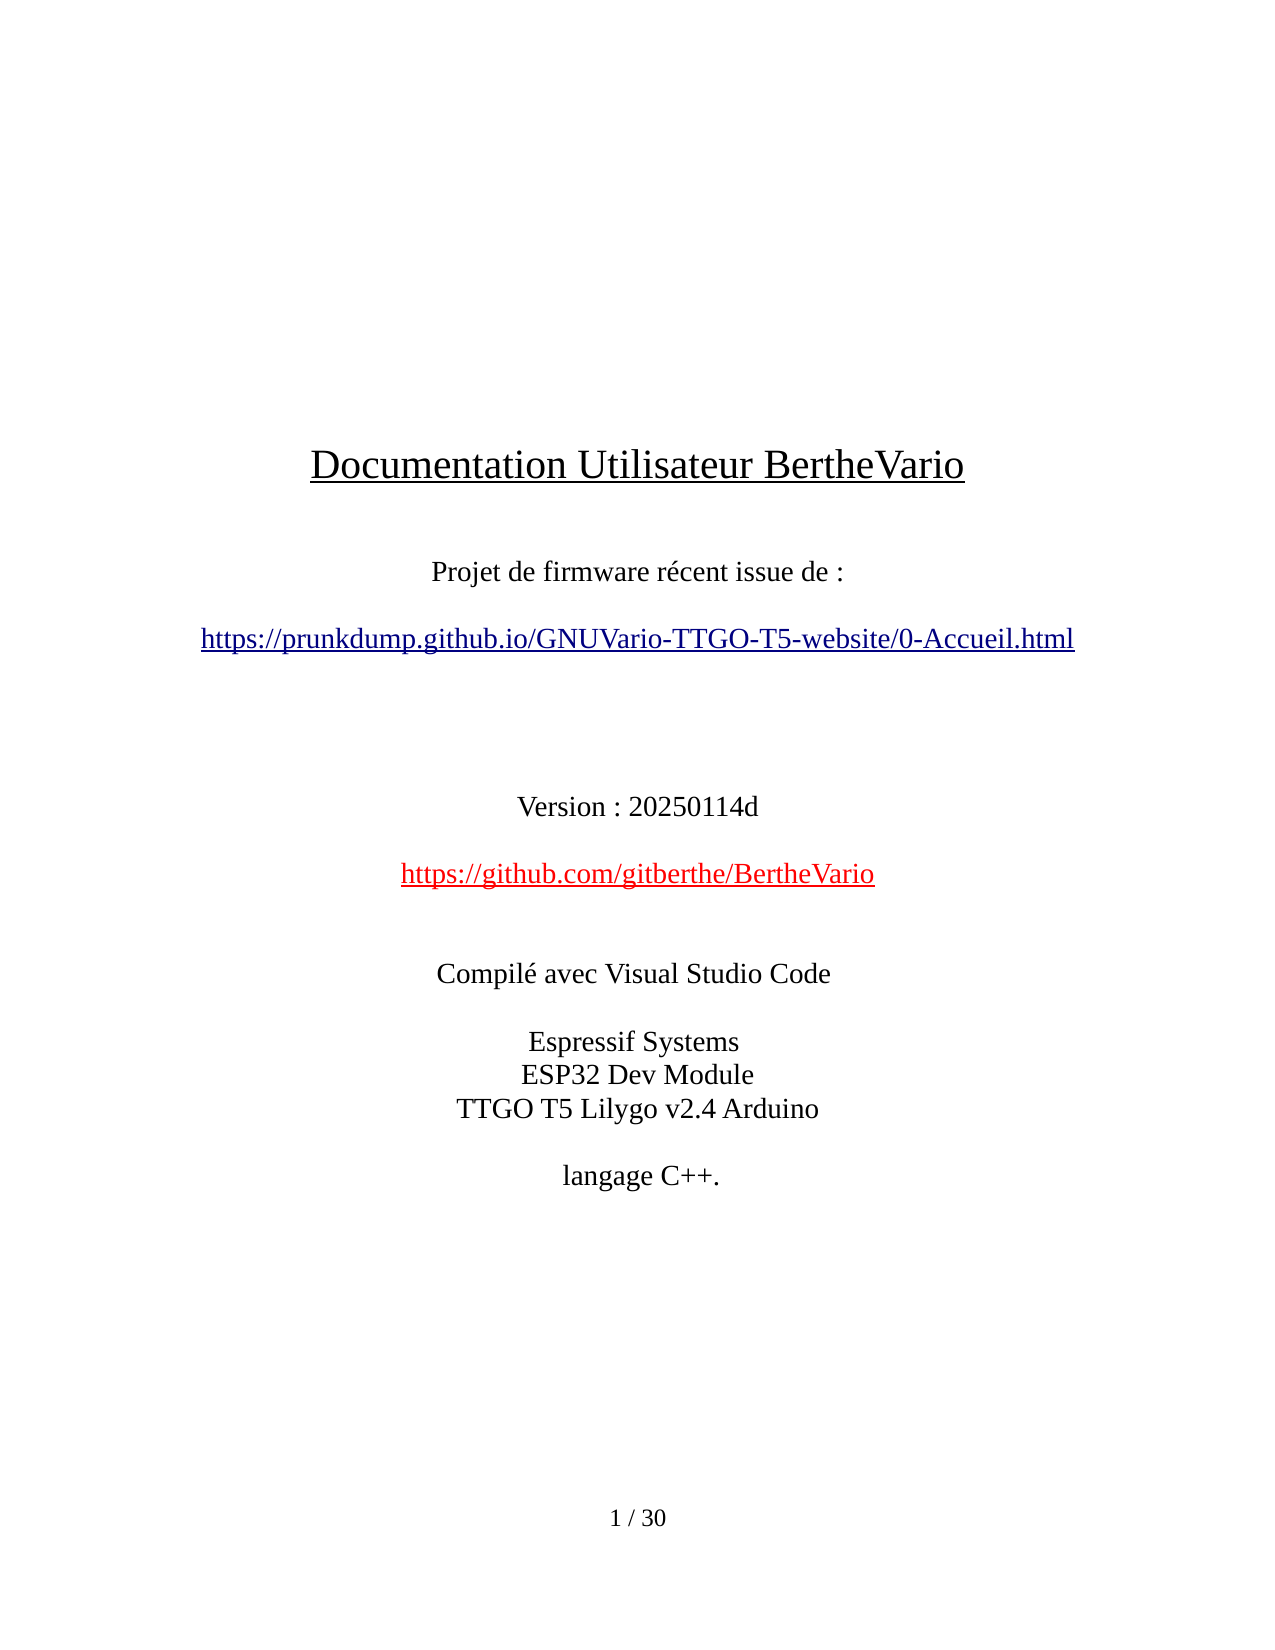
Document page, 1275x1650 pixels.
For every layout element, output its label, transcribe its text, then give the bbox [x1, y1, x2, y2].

text ESP32 Dev Module [118, 1057, 1157, 1091]
text Espressif Systems [118, 1024, 1157, 1057]
text Documentation Utilisateur BertheVario [118, 439, 1157, 487]
text Compilé avec Visual Studio Code [118, 957, 1157, 990]
text Version : 20250114d [118, 789, 1157, 822]
text TTGO T5 Lilygo v2.4 Arduino [118, 1091, 1157, 1124]
text langage C++. [118, 1158, 1157, 1191]
text Projet de firmware récent issue de : [118, 554, 1157, 588]
text https://prunkdump.github.io/GNUVario-TTGO-T5-website/0-Accueil.html [118, 621, 1157, 655]
text https://github.com/gitberthe/BertheVario [118, 856, 1157, 889]
